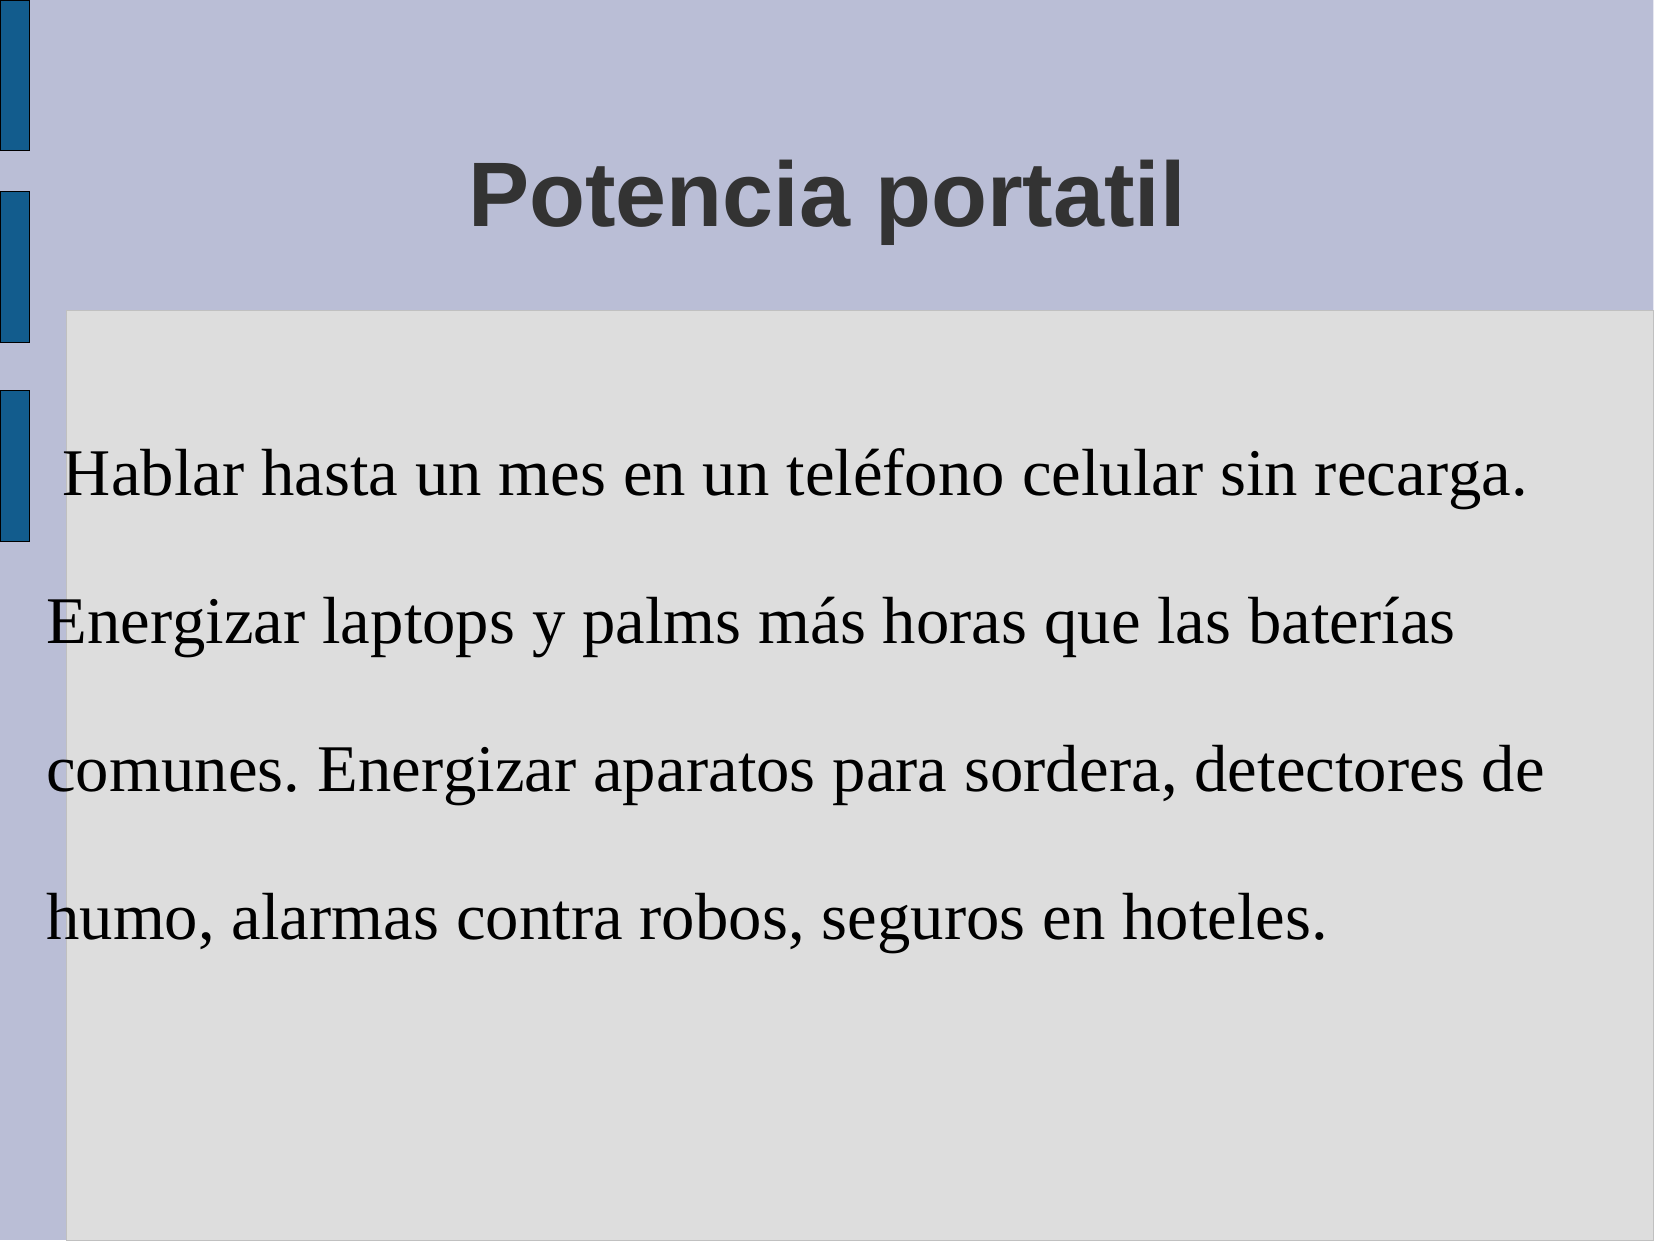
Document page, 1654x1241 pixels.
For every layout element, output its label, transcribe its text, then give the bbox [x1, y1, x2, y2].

title Potencia portatil [121, 98, 1534, 291]
text_box Hablar hasta un mes en un teléfono celular sin recarga. Energizar laptops y palms más horas que las baterías comunes. Energizar aparatos para sordera, detectores de humo, alarmas contra robos, seguros en hoteles. [29, 251, 1654, 955]
